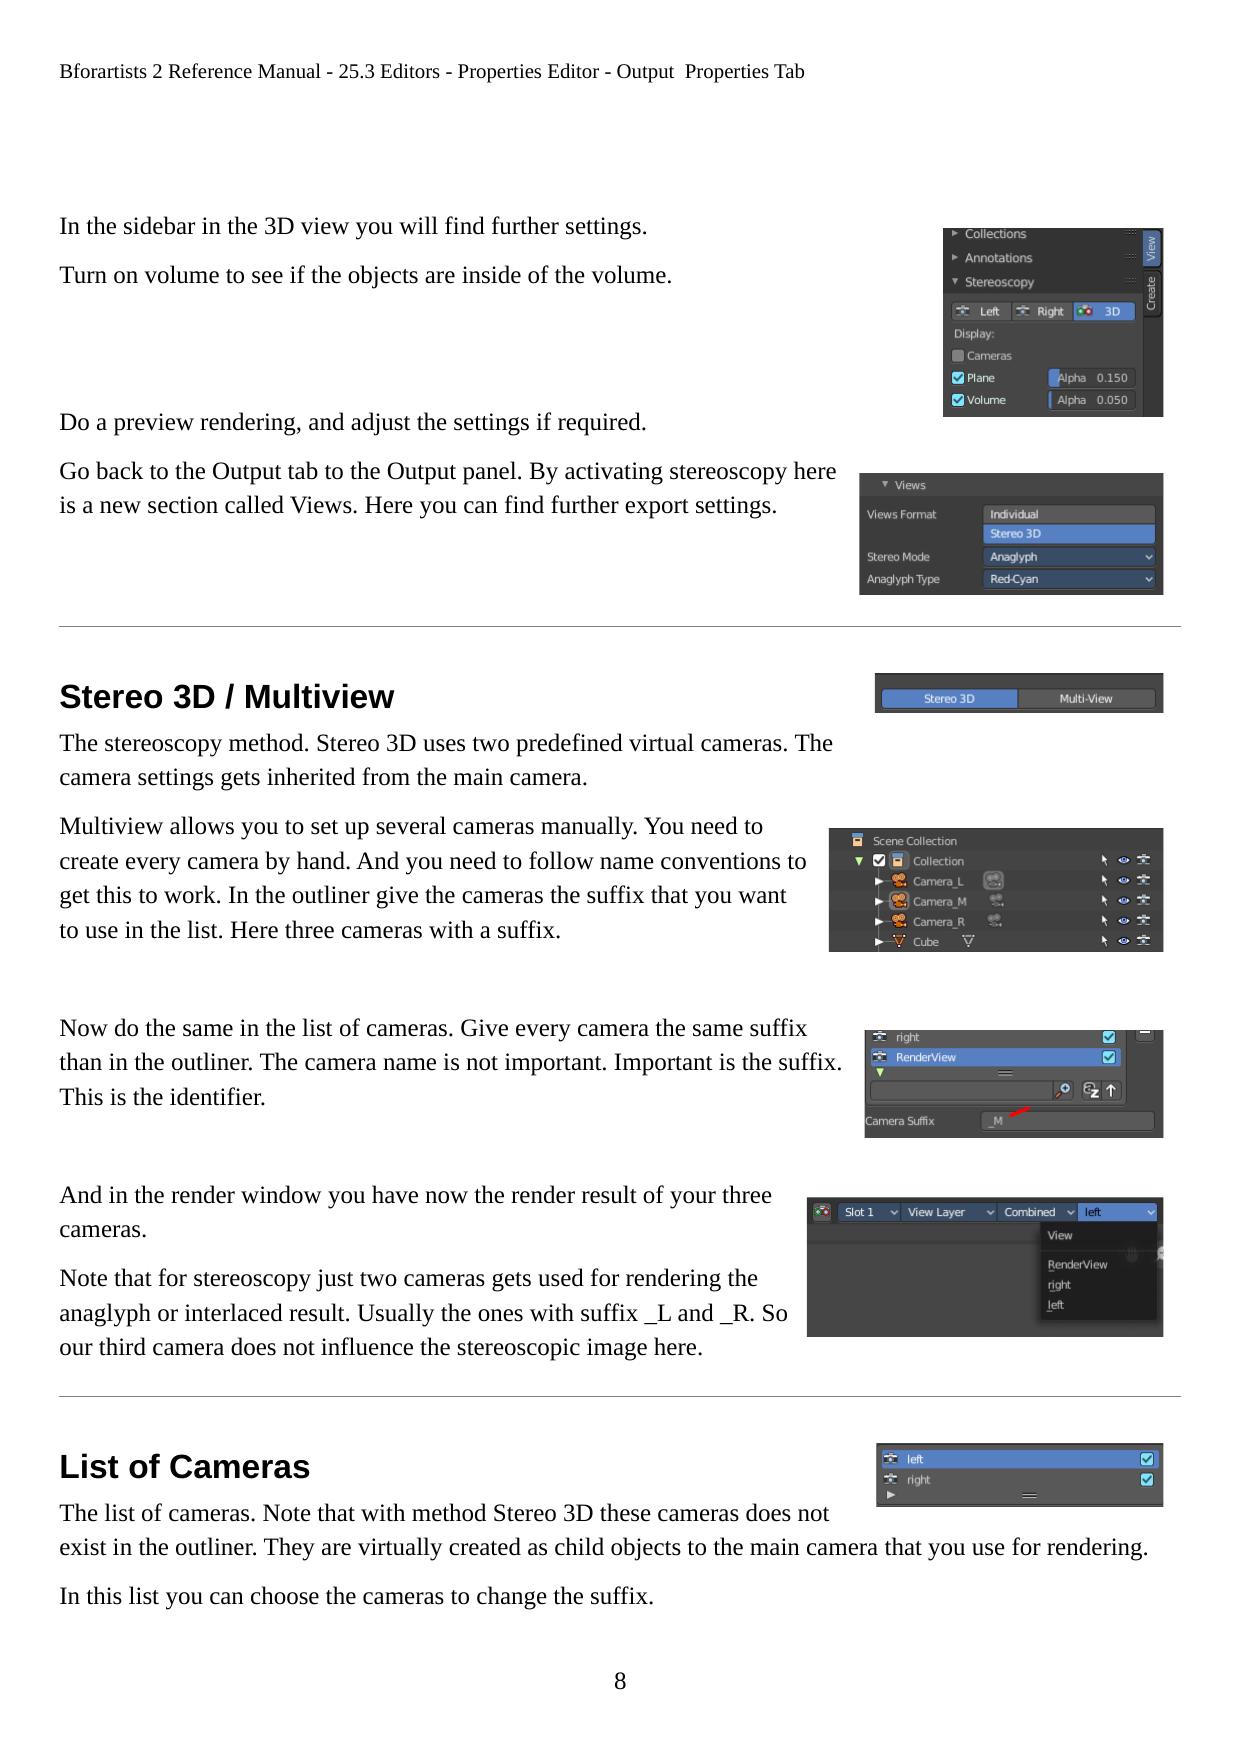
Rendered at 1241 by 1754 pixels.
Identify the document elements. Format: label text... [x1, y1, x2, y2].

picture [859, 473, 1164, 595]
picture [874, 673, 1164, 713]
text In this list you can choose the cameras to change the suffix. [59, 1581, 1181, 1610]
picture [806, 1197, 1164, 1337]
text Now do the same in the list of cameras. Give every camera the same suffix than in the outliner. The camera name is not important. Important is the suffix. This is the identifier. [59, 1013, 1181, 1111]
text Do a preview rendering, and adjust the settings if required. [59, 407, 1181, 436]
picture [828, 828, 1164, 952]
picture [943, 228, 1164, 417]
picture [876, 1443, 1164, 1507]
text Note that for stereoscopy just two cameras gets used for rendering the anaglyph or interlaced result. Usually the ones with suffix _L and _R. So our third camera does not influence the stereoscopic image here. [59, 1263, 1181, 1361]
text The list of cameras. Note that with method Stereo 3D these cameras does not exist in the outliner. They are virtually created as child objects to the main camera that you use for rendering. [59, 1498, 1181, 1561]
subtitle List of Cameras [59, 1446, 876, 1485]
text The stereoscopy method. Stereo 3D uses two predefined virtual cameras. The camera settings gets inherited from the main camera. [59, 728, 1181, 791]
subtitle [1164, 1446, 1181, 1485]
text Turn on volume to see if the objects are inside of the volume. [59, 260, 943, 288]
subtitle Stereo 3D / Multiview [59, 677, 1181, 715]
text Go back to the Output tab to the Output panel. By activating stereoscopy here is a new section called Views. Here you can find further export settings. [59, 456, 1181, 519]
picture [864, 1030, 1164, 1138]
text In the sidebar in the 3D view you will find further settings. [59, 211, 1181, 239]
text And in the render window you have now the render result of your three cameras. [59, 1180, 1181, 1243]
text Multiview allows you to set up several cameras manually. You need to create every camera by hand. And you need to follow name conventions to get this to work. In the outliner give the cameras the suffix that you want to use in the list. Here three cameras with a suffix. [59, 811, 1181, 943]
